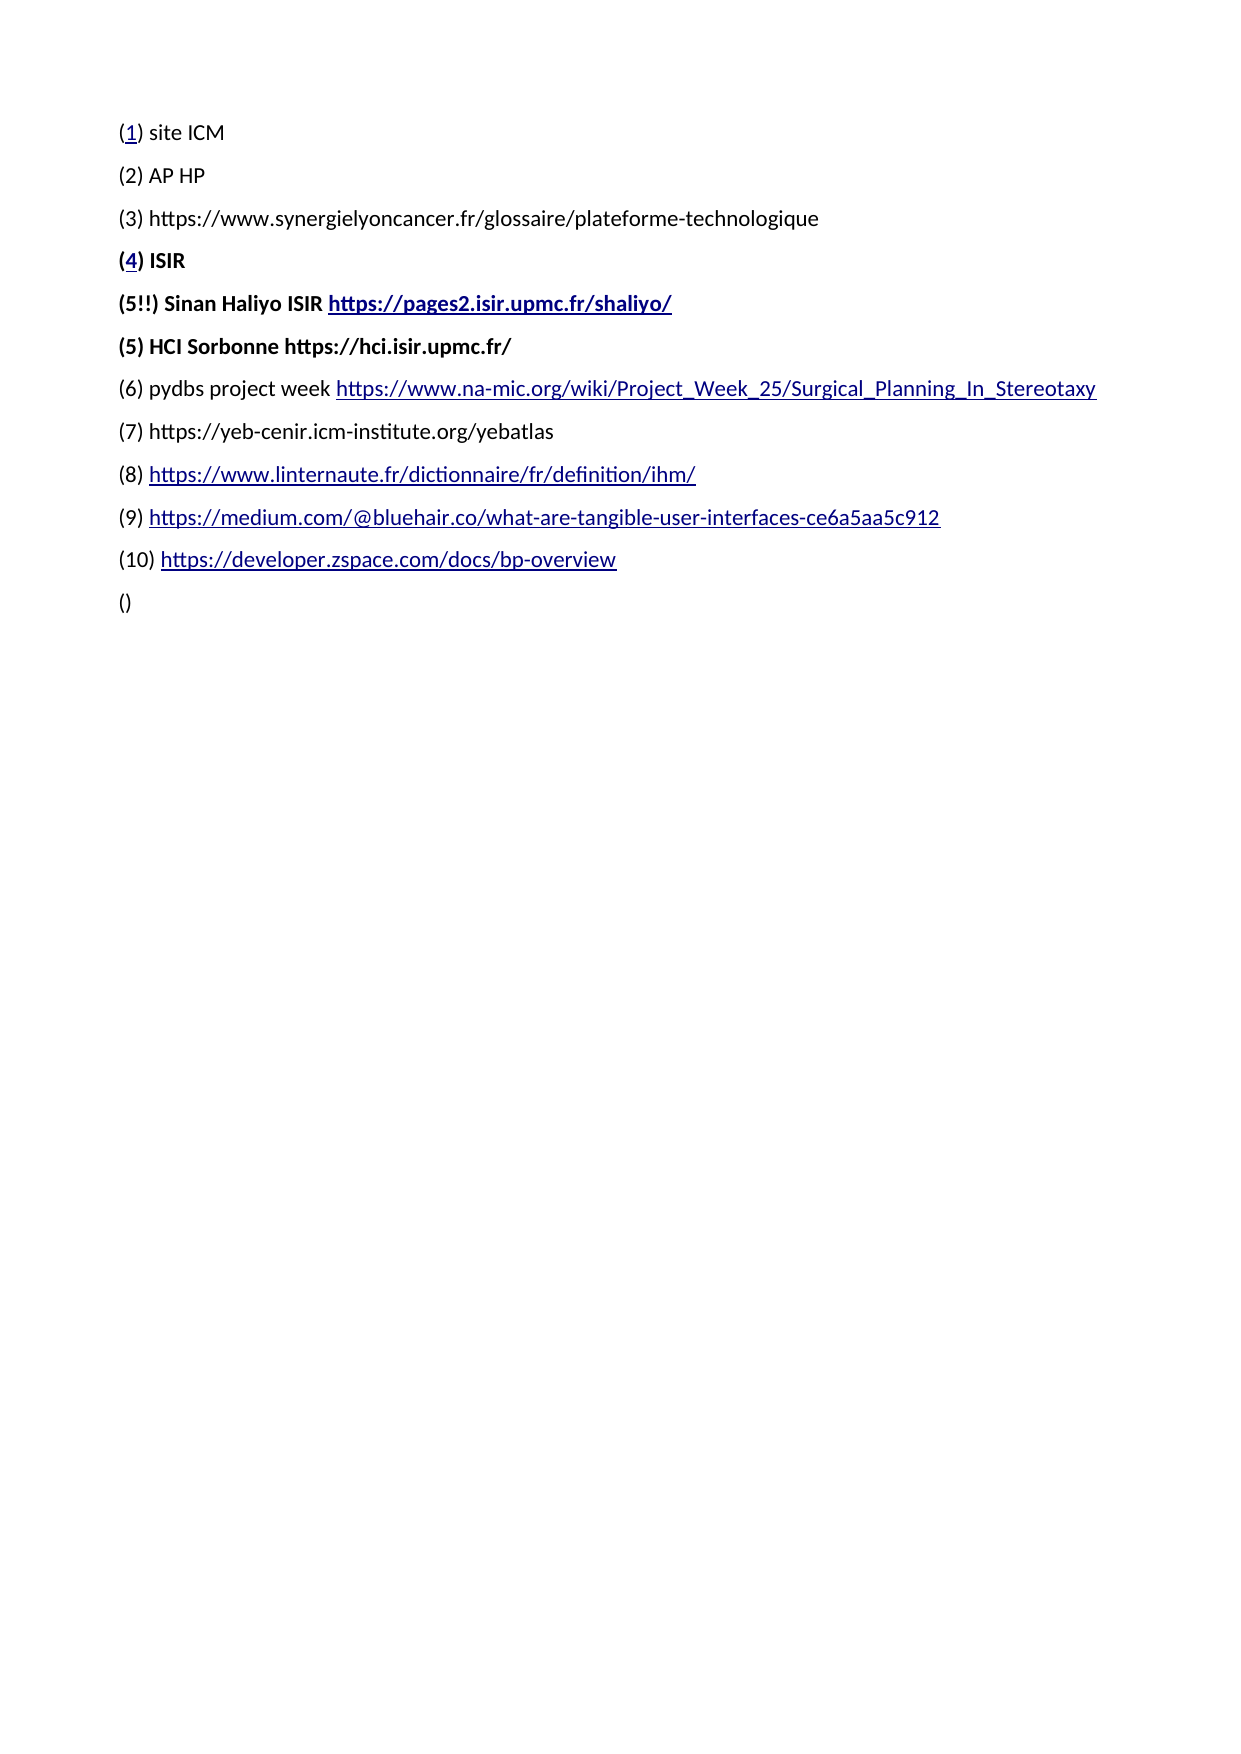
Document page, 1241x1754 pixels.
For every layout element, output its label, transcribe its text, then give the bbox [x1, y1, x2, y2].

text () [118, 588, 1122, 616]
text (5) HCI Sorbonne https://hci.isir.upmc.fr/ [118, 332, 1122, 360]
text (4) ISIR [118, 246, 1122, 274]
text (1) site ICM [118, 118, 1122, 146]
text (3) https://www.synergielyoncancer.fr/glossaire/plateforme-technologique [118, 203, 1122, 232]
text (8) https://www.linternaute.fr/dictionnaire/fr/definition/ihm/ [118, 460, 1122, 488]
text (7) https://yeb-cenir.icm-institute.org/yebatlas [118, 417, 1122, 445]
text (10) https://developer.zspace.com/docs/bp-overview [118, 545, 1122, 573]
text (9) https://medium.com/@bluehair.co/what-are-tangible-user-interfaces-ce6a5aa5c912 [118, 502, 1122, 531]
text (6) pydbs project week https://www.na-mic.org/wiki/Project_Week_25/Surgical_Planning_In_Stereotaxy [118, 374, 1122, 402]
text (2) AP HP [118, 161, 1122, 189]
text (5!!) Sinan Haliyo ISIR https://pages2.isir.upmc.fr/shaliyo/ [118, 289, 1122, 317]
